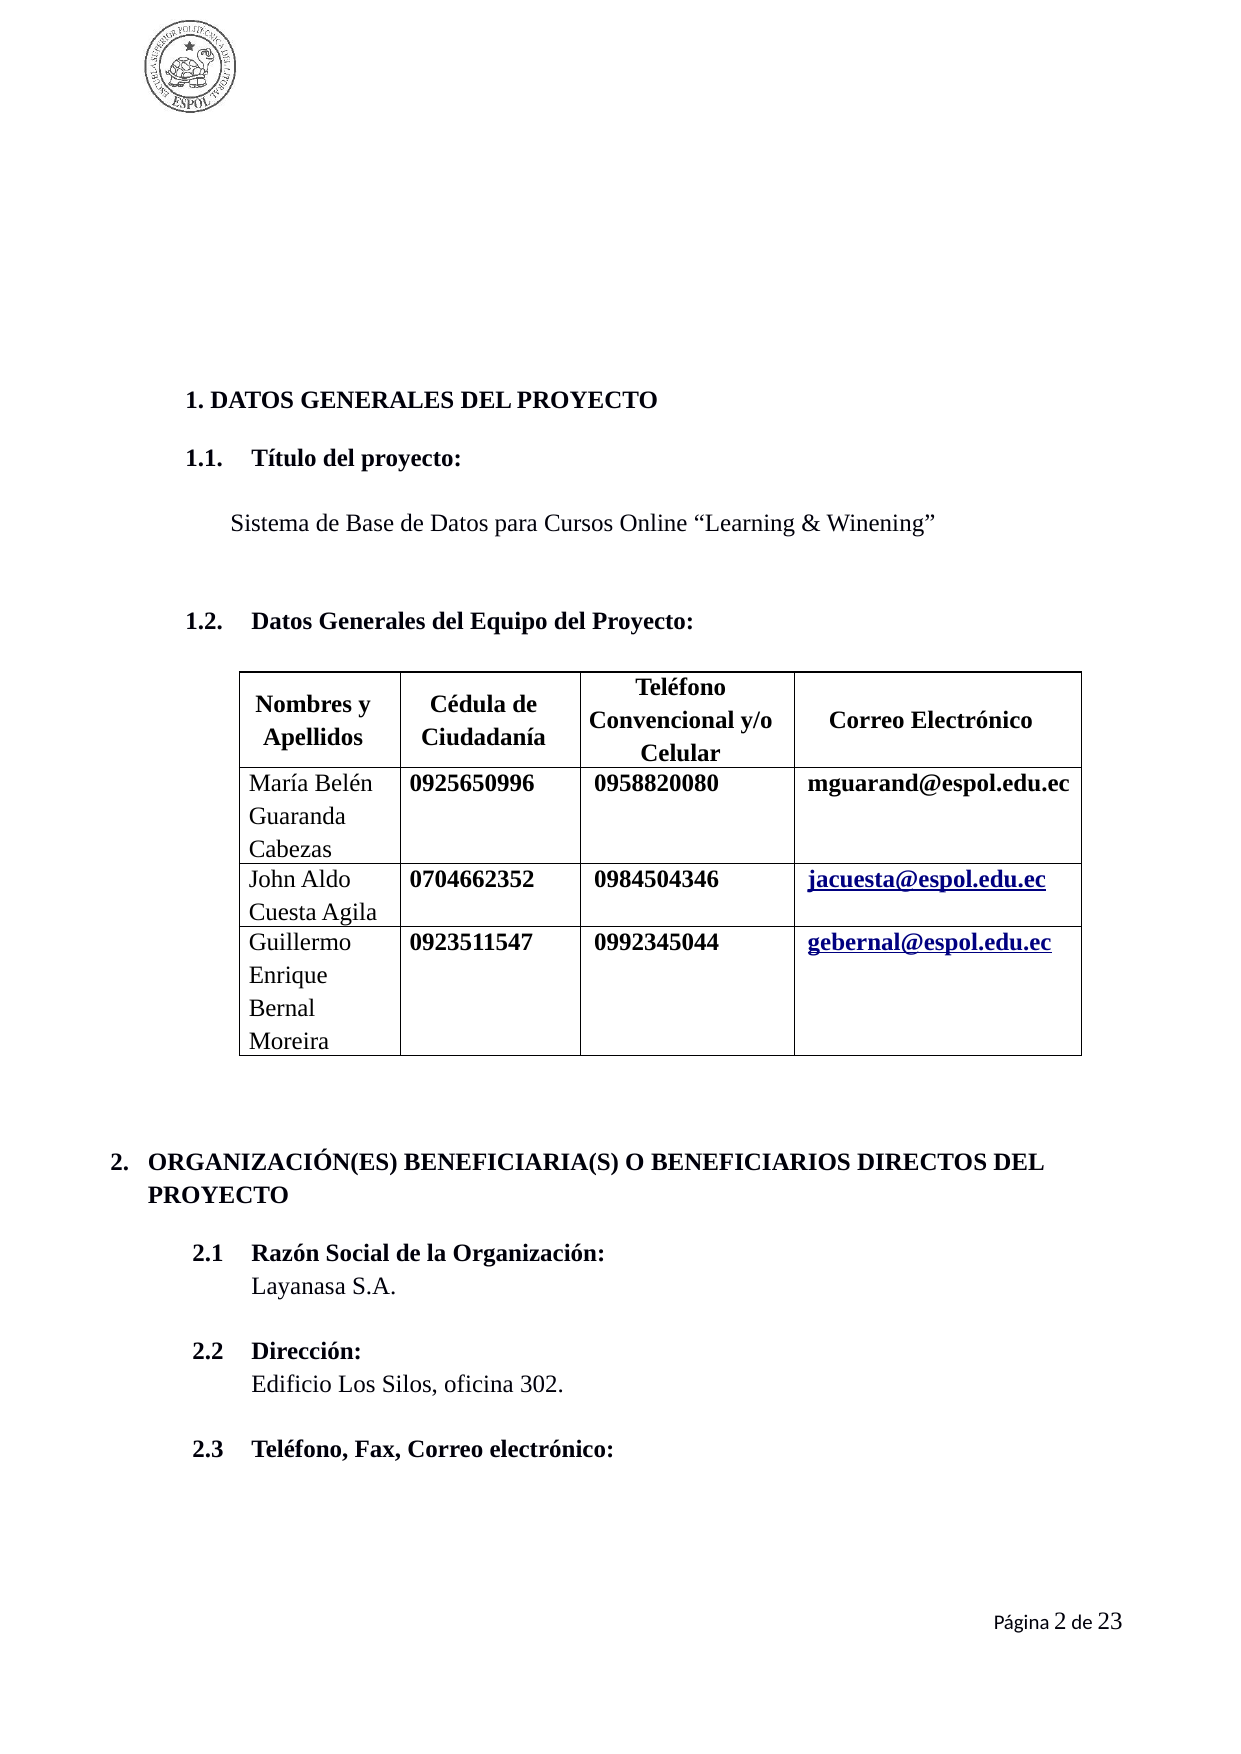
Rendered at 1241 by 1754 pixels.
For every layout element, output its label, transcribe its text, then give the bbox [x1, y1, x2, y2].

table_cell jacuesta@espol.edu.ec [795, 864, 1081, 926]
list Razón Social de la Organización: [192, 1238, 1122, 1267]
table_header Correo Electrónico [795, 673, 1081, 767]
list Dirección: [192, 1336, 1122, 1365]
table_cell mguarand@espol.edu.ec [795, 768, 1081, 863]
text Sistema de Base de Datos para Cursos Online “Learning & Winening” [230, 508, 1122, 537]
table_cell Guillermo Enrique Bernal Moreira [240, 927, 400, 1055]
table_cell 0984504346 [581, 864, 794, 926]
table_cell 0923511547 [401, 927, 580, 1055]
table_cell María Belén Guaranda Cabezas [240, 768, 400, 863]
table_cell 0704662352 [401, 864, 580, 926]
list Teléfono, Fax, Correo electrónico: [192, 1434, 1122, 1463]
picture [142, 19, 238, 114]
list ORGANIZACIÓN(ES) BENEFICIARIA(S) O BENEFICIARIOS DIRECTOS DEL PROYECTO [110, 1147, 1122, 1209]
table_cell gebernal@espol.edu.ec [795, 927, 1081, 1055]
text Layanasa S.A. [251, 1271, 1122, 1300]
list Título del proyecto: [185, 443, 1122, 472]
table_header Teléfono Convencional y/o Celular [581, 673, 794, 767]
table_header Nombres y Apellidos [240, 673, 400, 767]
table_cell 0925650996 [401, 768, 580, 863]
table_cell John Aldo Cuesta Agila [240, 864, 400, 926]
subtitle 1. DATOS GENERALES DEL PROYECTO [185, 385, 1122, 413]
list Datos Generales del Equipo del Proyecto: [185, 606, 1122, 635]
table_header Cédula de Ciudadanía [401, 673, 580, 767]
text Edificio Los Silos, oficina 302. [251, 1369, 1122, 1398]
table_cell 0992345044 [581, 927, 794, 1055]
table_cell 0958820080 [581, 768, 794, 863]
